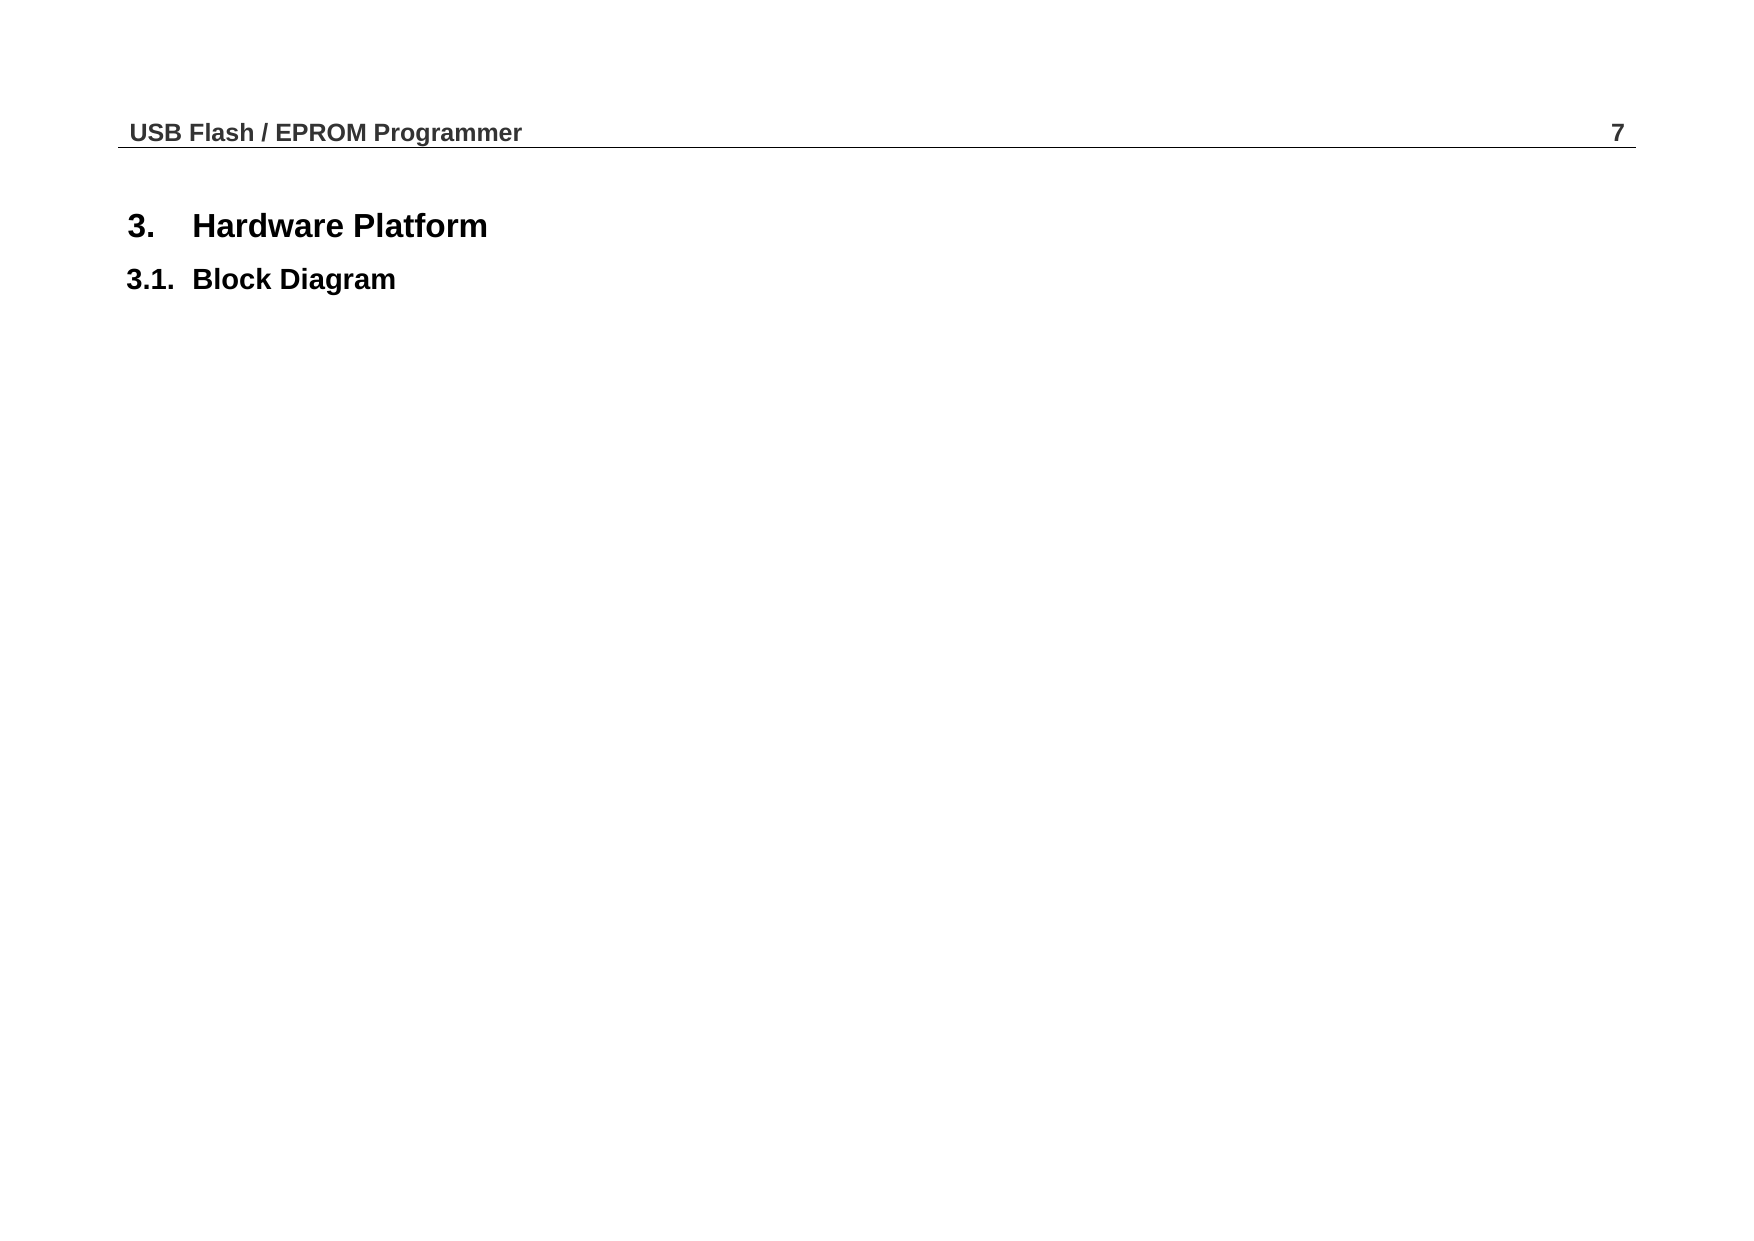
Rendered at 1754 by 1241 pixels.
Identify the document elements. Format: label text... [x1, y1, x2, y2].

subtitle Block Diagram [118, 262, 1636, 296]
subtitle Hardware Platform [118, 206, 1636, 244]
